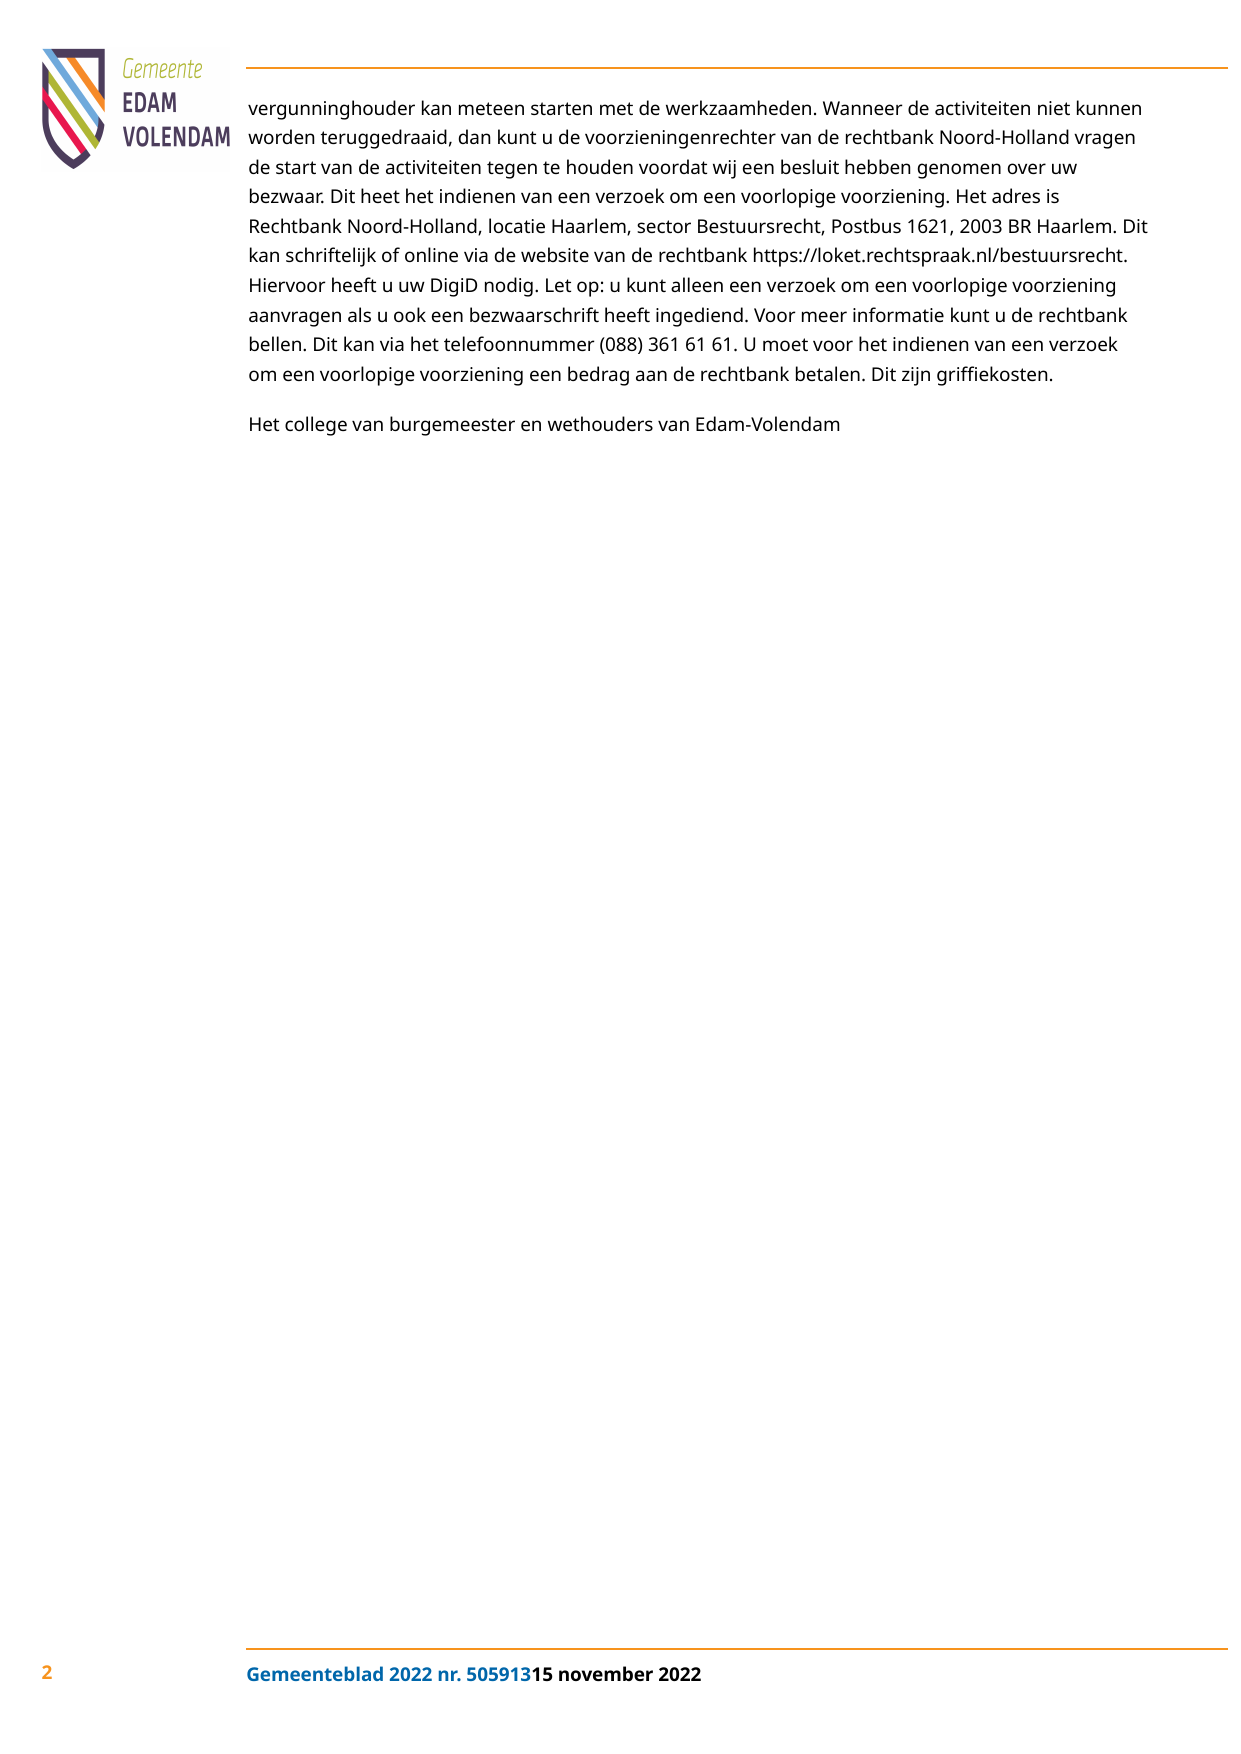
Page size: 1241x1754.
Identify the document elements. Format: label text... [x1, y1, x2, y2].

picture [41, 47, 231, 172]
text Het college van burgemeester en wethouders van Edam-Volendam [248, 411, 1152, 437]
text vergunninghouder kan meteen starten met de werkzaamheden. Wanneer de activiteiten niet kunnen worden teruggedraaid, dan kunt u de voorzieningenrechter van de rechtbank Noord-Holland vragen de start van de activiteiten tegen te houden voordat wij een besluit hebben genomen over uw bezwaar. Dit heet het indienen van een verzoek om een voorlopige voorziening. Het adres is Rechtbank Noord-Holland, locatie Haarlem, sector Bestuursrecht, Postbus 1621, 2003 BR Haarlem. Dit kan schriftelijk of online via de website van de rechtbank https://loket.rechtspraak.nl/bestuursrecht. Hiervoor heeft u uw DigiD nodig. Let op: u kunt alleen een verzoek om een voorlopige voorziening aanvragen als u ook een bezwaarschrift heeft ingediend. Voor meer informatie kunt u de rechtbank bellen. Dit kan via het telefoonnummer (088) 361 61 61. U moet voor het indienen van een verzoek om een voorlopige voorziening een bedrag aan de rechtbank betalen. Dit zijn griffiekosten. [248, 95, 1152, 387]
